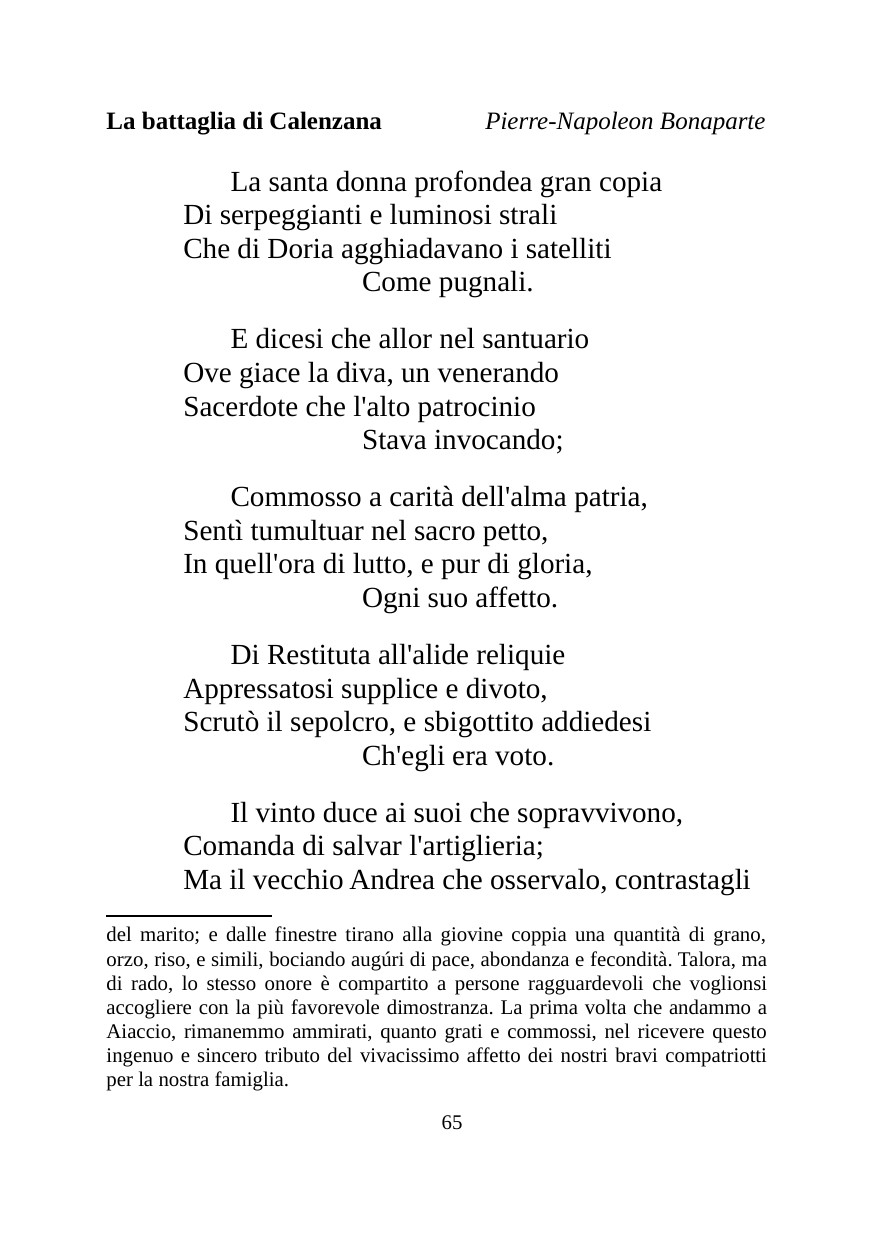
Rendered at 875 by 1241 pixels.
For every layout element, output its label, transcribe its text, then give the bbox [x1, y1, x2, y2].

text La santa donna profondea gran copia Di serpeggianti e luminosi strali Che di Doria agghiadavano i satelliti [183, 164, 768, 264]
text Stava invocando; [345, 422, 768, 456]
text Commosso a carità dell'alma patria, Sentì tumultuar nel sacro petto, In quell'ora di lutto, e pur di gloria, [183, 479, 768, 580]
text del marito; e dalle finestre tirano alla giovine coppia una quantità di grano, orzo, riso, e simili, bociando augúri di pace, abondanza e fecondità. Talora, ma di rado, lo stesso onore è compartito a persone ragguardevoli che voglionsi accogliere con la più favorevole dimostranza. La prima volta che andammo a Aiaccio, rimanemmo ammirati, quanto grati e commossi, nel ricevere questo ingenuo e sincero tributo del vivacissimo affetto dei nostri bravi compatriotti per la nostra famiglia. [106, 922, 768, 1091]
text Di Restituta all'alide reliquie Appressatosi supplice e divoto, Scrutò il sepolcro, e sbigottito addiedesi [183, 637, 768, 738]
text Il vinto duce ai suoi che sopravvivono, Comanda di salvar l'artiglieria; Ma il vecchio Andrea che osservalo, contrastagli [183, 795, 768, 896]
text Ch'egli era voto. [345, 738, 768, 771]
text E dicesi che allor nel santuario Ove giace la diva, un venerando Sacerdote che l'alto patrocinio [183, 322, 768, 422]
text Come pugnali. [345, 264, 768, 298]
text Ogni suo affetto. [345, 580, 768, 613]
